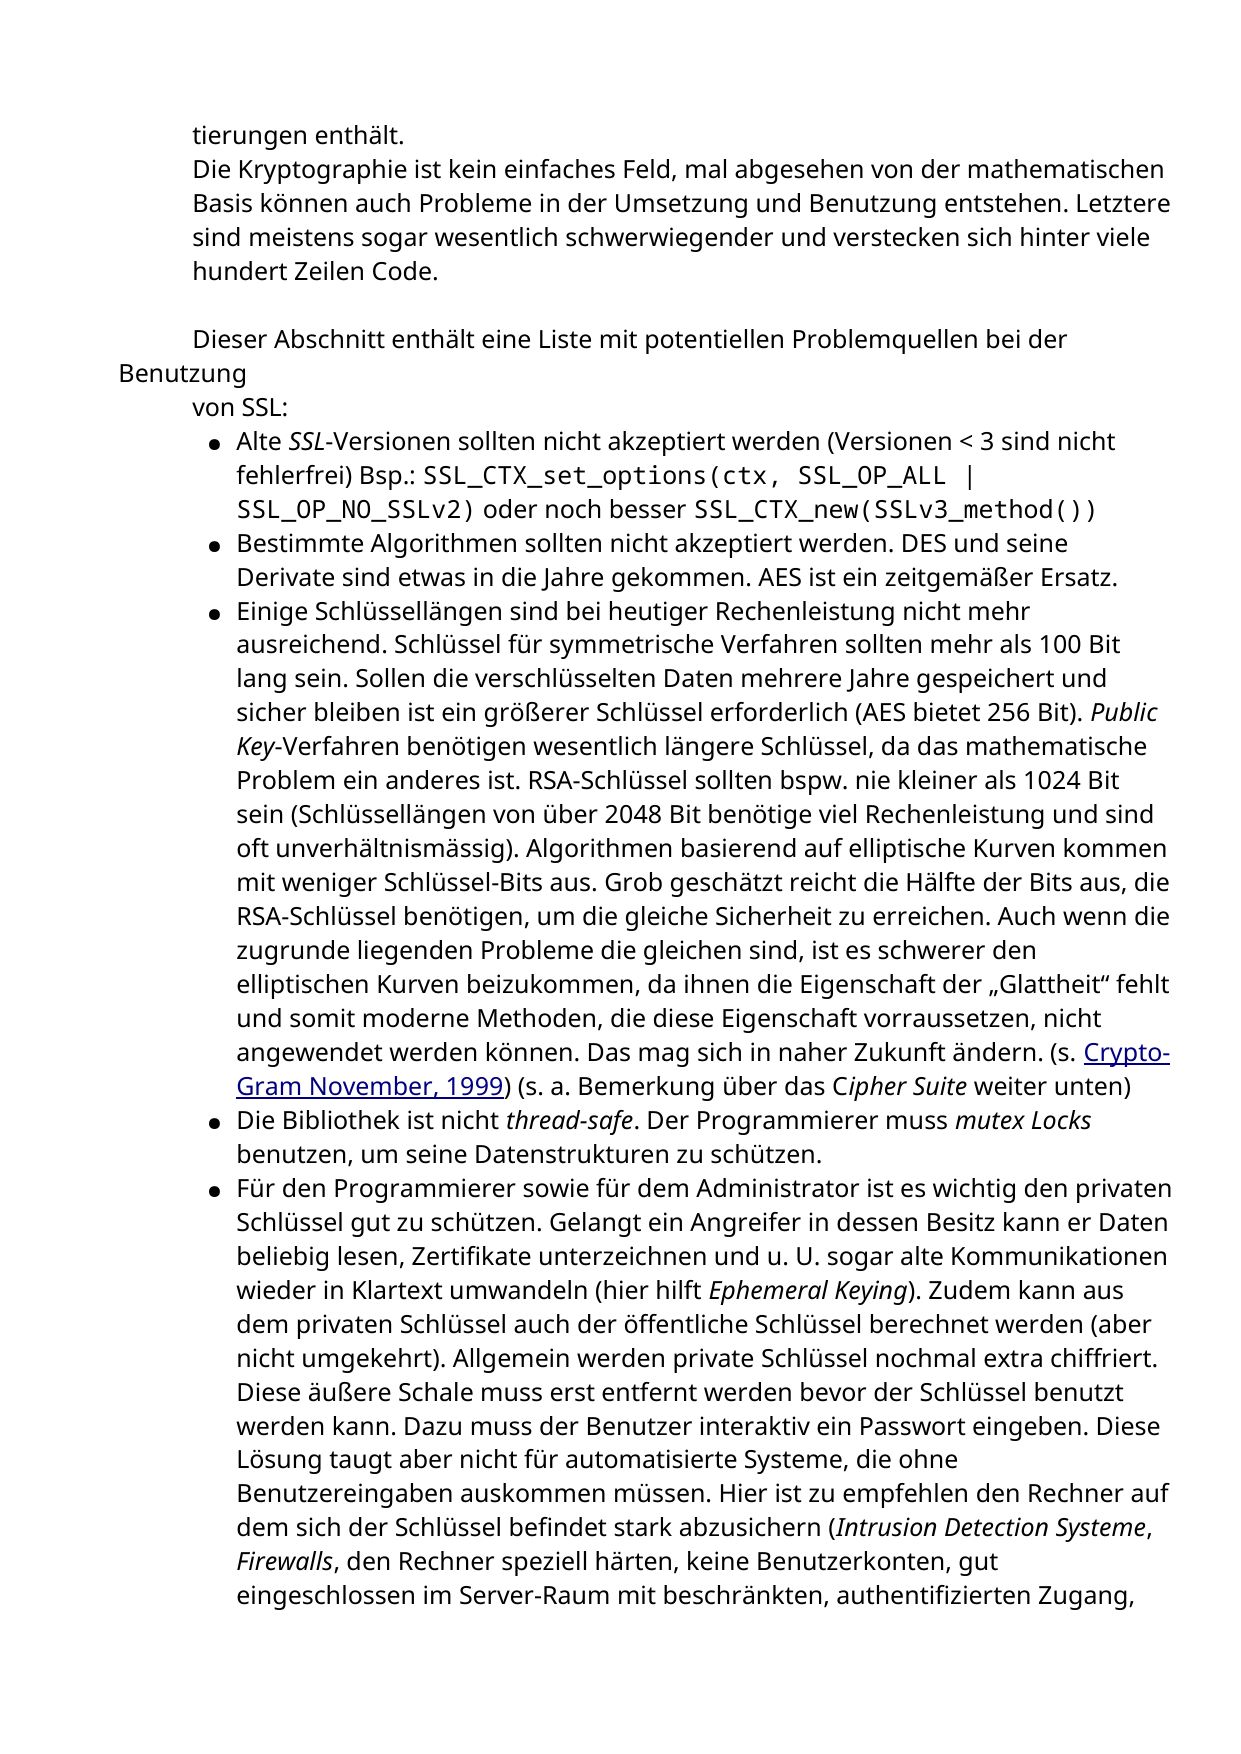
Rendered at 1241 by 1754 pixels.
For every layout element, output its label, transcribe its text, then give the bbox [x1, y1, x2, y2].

text Die Kryptographie ist kein einfaches Feld, mal abgesehen von der mathematischen [118, 152, 1173, 186]
text sind meistens sogar wesentlich schwerwiegender und verstecken sich hinter viele [118, 220, 1173, 254]
list Die Bibliothek ist nicht thread-safe. Der Programmierer muss mutex Locks benutzen, um seine Datenstrukturen zu schützen. [207, 1103, 1173, 1171]
text von SSL: [118, 390, 1173, 424]
list Einige Schlüssellängen sind bei heutiger Rechenleistung nicht mehr ausreichend. Schlüssel für symmetrische Verfahren sollten mehr als 100 Bit lang sein. Sollen die verschlüsselten Daten mehrere Jahre gespeichert und sicher bleiben ist ein größerer Schlüssel erforderlich (AES bietet 256 Bit). Public Key-Verfahren benötigen wesentlich längere Schlüssel, da das mathematische Problem ein anderes ist. RSA-Schlüssel sollten bspw. nie kleiner als 1024 Bit sein (Schlüssellängen von über 2048 Bit benötige viel Rechenleistung und sind oft unverhältnismässig). Algorithmen basierend auf elliptische Kurven kommen mit weniger Schlüssel-Bits aus. Grob geschätzt reicht die Hälfte der Bits aus, die RSA-Schlüssel benötigen, um die gleiche Sicherheit zu erreichen. Auch wenn die zugrunde liegenden Probleme die gleichen sind, ist es schwerer den elliptischen Kurven beizukommen, da ihnen die Eigenschaft der „Glattheit“ fehlt und somit moderne Methoden, die diese Eigenschaft vorraussetzen, nicht angewendet werden können. Das mag sich in naher Zukunft ändern. (s. Crypto-Gram November, 1999) (s. a. Bemerkung über das Cipher Suite weiter unten) [207, 593, 1173, 1103]
text tierungen enthält. [118, 118, 1173, 152]
text Basis können auch Probleme in der Umsetzung und Benutzung entstehen. Letztere [118, 186, 1173, 220]
list Alte SSL-Versionen sollten nicht akzeptiert werden (Versionen < 3 sind nicht fehlerfrei) Bsp.: SSL_CTX_set_options(ctx, SSL_OP_ALL | SSL_OP_NO_SSLv2) oder noch besser SSL_CTX_new(SSLv3_method()) [207, 424, 1173, 526]
list Bestimmte Algorithmen sollten nicht akzeptiert werden. DES und seine Derivate sind etwas in die Jahre gekommen. AES ist ein zeitgemäßer Ersatz. [207, 526, 1173, 593]
text Dieser Abschnitt enthält eine Liste mit potentiellen Problemquellen bei der Benutzung [118, 322, 1173, 390]
list Für den Programmierer sowie für dem Administrator ist es wichtig den privaten Schlüssel gut zu schützen. Gelangt ein Angreifer in dessen Besitz kann er Daten beliebig lesen, Zertifikate unterzeichnen und u. U. sogar alte Kommunikationen wieder in Klartext umwandeln (hier hilft Ephemeral Keying). Zudem kann aus dem privaten Schlüssel auch der öffentliche Schlüssel berechnet werden (aber nicht umgekehrt). Allgemein werden private Schlüssel nochmal extra chiffriert. Diese äußere Schale muss erst entfernt werden bevor der Schlüssel benutzt werden kann. Dazu muss der Benutzer interaktiv ein Passwort eingeben. Diese Lösung taugt aber nicht für automatisierte Systeme, die ohne Benutzereingaben auskommen müssen. Hier ist zu empfehlen den Rechner auf dem sich der Schlüssel befindet stark abzusichern (Intrusion Detection Systeme, Firewalls, den Rechner speziell härten, keine Benutzerkonten, gut eingeschlossen im Server-Raum mit beschränkten, authentifizierten Zugang, [207, 1171, 1173, 1612]
text hundert Zeilen Code. [118, 254, 1173, 288]
